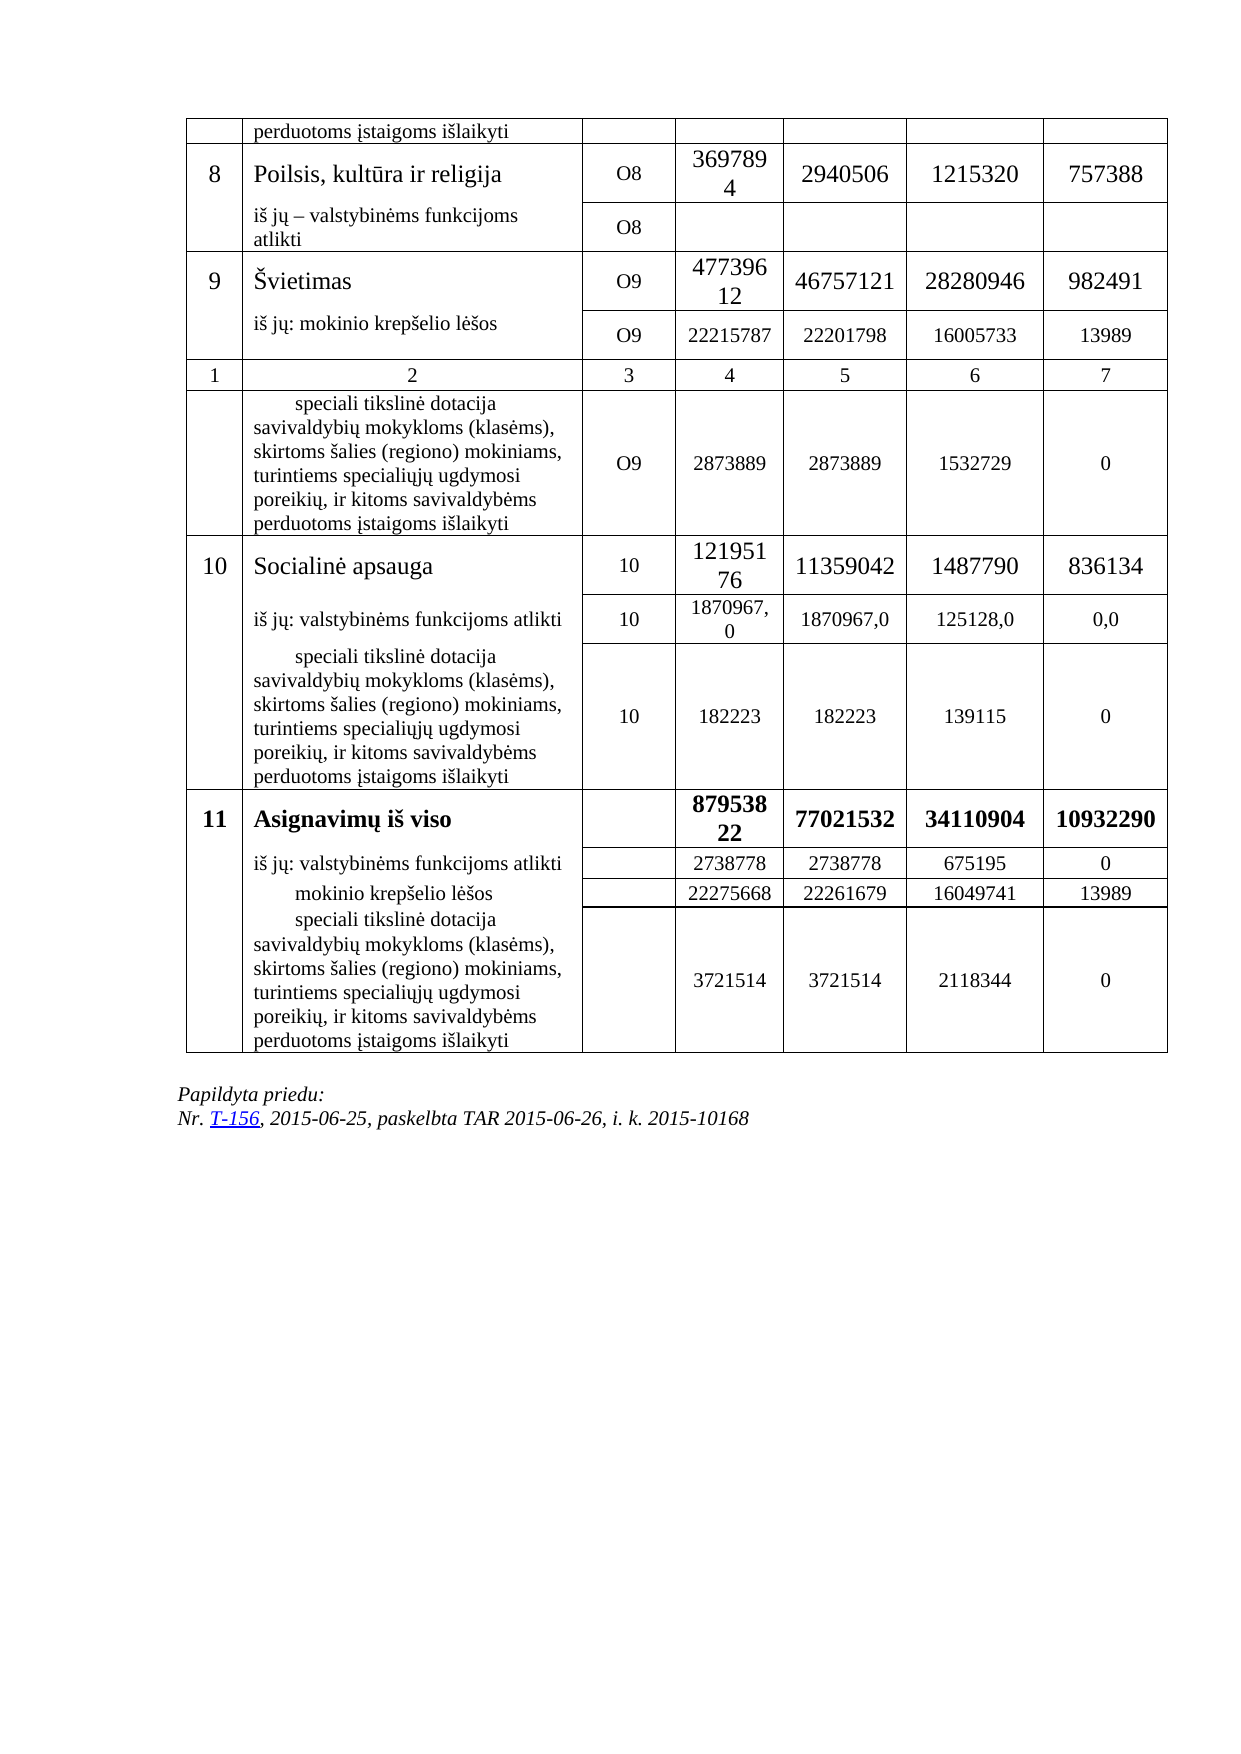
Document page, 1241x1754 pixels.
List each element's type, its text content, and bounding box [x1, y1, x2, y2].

table_cell 2873889 [676, 391, 783, 535]
table_cell 16049741 [907, 879, 1043, 906]
table_cell O8 [583, 203, 675, 251]
table_cell 11359042 [784, 536, 906, 594]
table_cell [187, 847, 242, 878]
table_cell 6 [907, 360, 1043, 390]
table_cell 1 [187, 360, 242, 390]
table_cell 4 [676, 360, 783, 390]
table_cell iš jų: valstybinėms funkcijoms atlikti [243, 594, 582, 643]
table_cell 139115 [907, 644, 1043, 788]
table_cell 5 [784, 360, 906, 390]
table_cell [187, 643, 242, 788]
table_cell Asignavimų iš viso [243, 790, 582, 847]
table_cell 757388 [1044, 144, 1167, 202]
table_cell 1870967,0 [784, 595, 906, 643]
table_cell 0 [1044, 908, 1167, 1052]
table_cell [187, 391, 242, 535]
table_cell 12195176 [676, 536, 783, 594]
table_cell 1487790 [907, 536, 1043, 594]
table_cell 3 [583, 360, 675, 390]
table_cell 10932290 [1044, 790, 1167, 847]
table_cell 1532729 [907, 391, 1043, 535]
table_cell 16005733 [907, 311, 1043, 359]
table_cell iš jų: valstybinėms funkcijoms atlikti [243, 847, 582, 878]
table_cell [784, 203, 906, 251]
table_cell Švietimas [243, 252, 582, 309]
table_cell O9 [583, 391, 675, 535]
table_cell [907, 119, 1043, 143]
table_cell 34110904 [907, 790, 1043, 847]
table_cell O9 [583, 252, 675, 309]
table_cell [187, 310, 242, 359]
table_cell 11 [187, 790, 242, 847]
table_cell 2738778 [676, 848, 783, 878]
table_cell 9 [187, 252, 242, 309]
table_cell 46757121 [784, 252, 906, 309]
table_cell [583, 790, 675, 847]
table_cell 3721514 [676, 908, 783, 1052]
table_cell 10 [583, 536, 675, 594]
table_cell 2738778 [784, 848, 906, 878]
table_cell 182223 [784, 644, 906, 788]
table_cell 2 [243, 360, 582, 390]
table_cell 3721514 [784, 908, 906, 1052]
table_cell Poilsis, kultūra ir religija [243, 144, 582, 202]
table_cell perduotoms įstaigoms išlaikyti [243, 119, 582, 143]
table_cell [187, 202, 242, 251]
table_cell 87953822 [676, 790, 783, 847]
table_cell 0 [1044, 391, 1167, 535]
table_cell 22275668 [676, 879, 783, 906]
table_cell speciali tikslinė dotacija savivaldybių mokykloms (klasėms), skirtoms šalies (regiono) mokiniams, turintiems specialiųjų ugdymosi poreikių, ir kitoms savivaldybėms perduotoms įstaigoms išlaikyti [243, 391, 582, 535]
text Nr. T-156, 2015-06-25, paskelbta TAR 2015-06-26, i. k. 2015-10168 [177, 1106, 1181, 1130]
table_cell speciali tikslinė dotacija savivaldybių mokykloms (klasėms), skirtoms šalies (regiono) mokiniams, turintiems specialiųjų ugdymosi poreikių, ir kitoms savivaldybėms perduotoms įstaigoms išlaikyti [243, 906, 582, 1052]
table_cell Socialinė apsauga [243, 536, 582, 594]
table_cell 77021532 [784, 790, 906, 847]
table_cell 1870967,0 [676, 595, 783, 643]
table_cell 3697894 [676, 144, 783, 202]
table_cell [583, 119, 675, 143]
table_cell 1215320 [907, 144, 1043, 202]
table_cell [676, 203, 783, 251]
table_cell 836134 [1044, 536, 1167, 594]
table_cell O9 [583, 311, 675, 359]
table_cell 10 [583, 595, 675, 643]
table_cell iš jų – valstybinėms funkcijoms atlikti [243, 202, 582, 251]
table_cell [907, 203, 1043, 251]
table_cell iš jų: mokinio krepšelio lėšos [243, 310, 582, 359]
table_cell [583, 879, 675, 906]
table_cell 13989 [1044, 311, 1167, 359]
table_cell 22215787 [676, 311, 783, 359]
table_cell 10 [583, 644, 675, 788]
table_cell 0,0 [1044, 595, 1167, 643]
table_cell 2118344 [907, 908, 1043, 1052]
table_cell 8 [187, 144, 242, 202]
table_cell [676, 119, 783, 143]
table_cell 13989 [1044, 879, 1167, 906]
table_cell 0 [1044, 644, 1167, 788]
table_cell [187, 878, 242, 906]
table_cell [583, 908, 675, 1052]
table_cell 2873889 [784, 391, 906, 535]
table_cell 10 [187, 536, 242, 594]
table_cell 982491 [1044, 252, 1167, 309]
table_cell speciali tikslinė dotacija savivaldybių mokykloms (klasėms), skirtoms šalies (regiono) mokiniams, turintiems specialiųjų ugdymosi poreikių, ir kitoms savivaldybėms perduotoms įstaigoms išlaikyti [243, 643, 582, 788]
table_cell [583, 848, 675, 878]
table_cell O8 [583, 144, 675, 202]
table_cell mokinio krepšelio lėšos [243, 878, 582, 906]
table_cell 125128,0 [907, 595, 1043, 643]
table_cell 0 [1044, 848, 1167, 878]
text Papildyta priedu: [177, 1082, 1181, 1106]
table_cell [784, 119, 906, 143]
table_cell 28280946 [907, 252, 1043, 309]
table_cell 22201798 [784, 311, 906, 359]
table_cell 2940506 [784, 144, 906, 202]
table_cell 47739612 [676, 252, 783, 309]
table_cell 182223 [676, 644, 783, 788]
table_cell 7 [1044, 360, 1167, 390]
table_cell [1044, 119, 1167, 143]
table_cell [187, 594, 242, 643]
table_cell 22261679 [784, 879, 906, 906]
table_cell [1044, 203, 1167, 251]
table_cell [187, 906, 242, 1052]
table_cell [187, 119, 242, 143]
table_cell 675195 [907, 848, 1043, 878]
